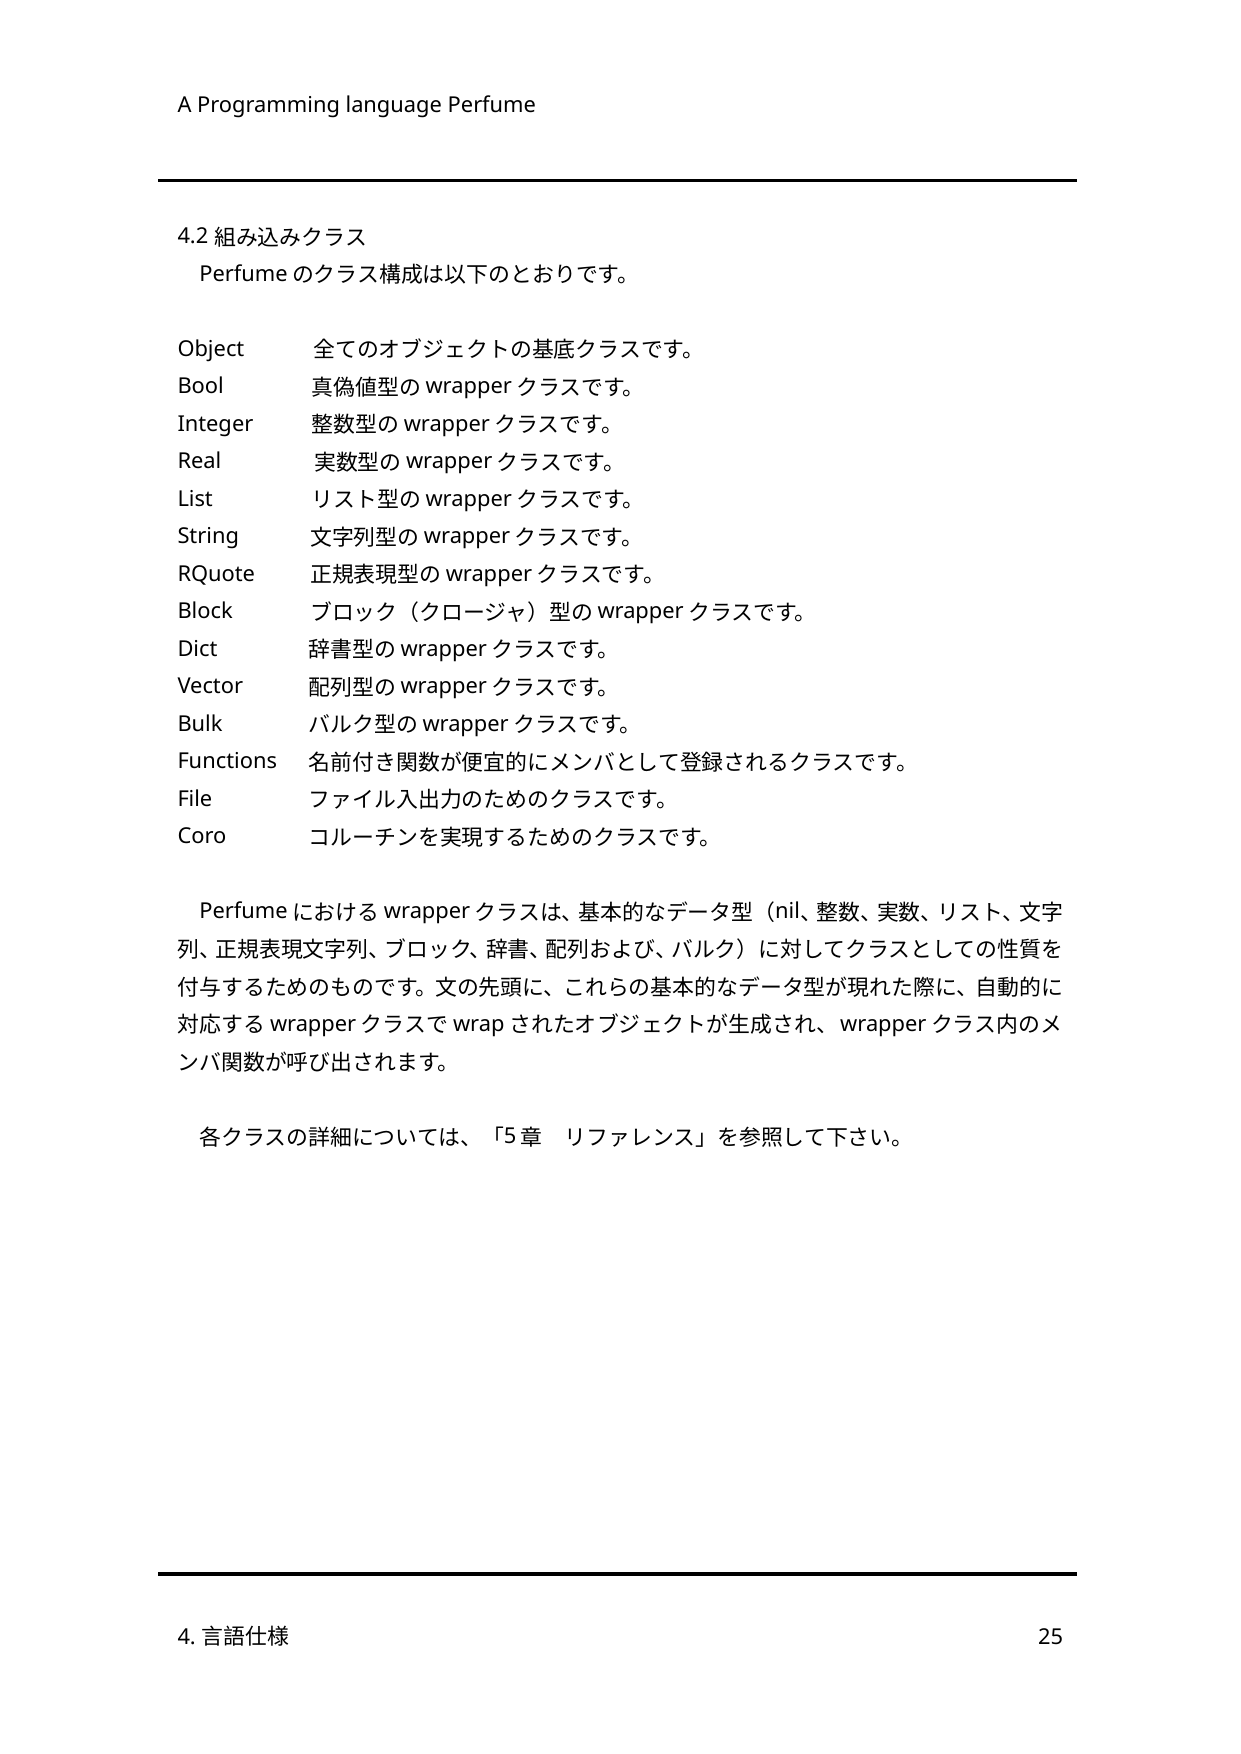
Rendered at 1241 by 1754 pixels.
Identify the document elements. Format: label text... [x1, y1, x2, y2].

text Dict 辞書型のwrapperクラスです。 [177, 629, 1063, 667]
subtitle 4.2 組み込みクラス [177, 217, 1063, 254]
text Block ブロック（クロージャ）型のwrapperクラスです。 [177, 592, 1063, 629]
text Bool 真偽値型のwrapperクラスです。 [177, 367, 1063, 404]
text String 文字列型のwrapperクラスです。 [177, 517, 1063, 554]
text 各クラスの詳細については、「5章 リファレンス」を参照して下さい。 [177, 1117, 1063, 1154]
text List リスト型のwrapperクラスです。 [177, 479, 1063, 517]
text Vector 配列型のwrapperクラスです。 [177, 667, 1063, 704]
text Integer 整数型のwrapperクラスです。 [177, 404, 1063, 442]
text Perfumeのクラス構成は以下のとおりです。 [177, 254, 1063, 292]
text Bulk バルク型のwrapperクラスです。 [177, 704, 1063, 742]
text RQuote 正規表現型のwrapperクラスです。 [177, 554, 1063, 592]
text Coro コルーチンを実現するためのクラスです。 [177, 817, 1063, 854]
text Object 全てのオブジェクトの基底クラスです。 [177, 329, 1063, 367]
text Perfumeにおけるwrapperクラスは、基本的なデータ型（nil、整数、実数、リスト、文字列、正規表現文字列、ブロック、辞書、配列および、バルク）に対してクラスとしての性質を付与するためのものです。文の先頭に、これらの基本的なデータ型が現れた際に、自動的に対応するwrapperクラスでwrapされたオブジェクトが生成され、wrapperクラス内のメンバ関数が呼び出されます。 [177, 892, 1063, 1079]
text Functions 名前付き関数が便宜的にメンバとして登録されるクラスです。 [177, 742, 1063, 779]
text File ファイル入出力のためのクラスです。 [177, 779, 1063, 817]
text Real 実数型のwrapperクラスです。 [177, 442, 1063, 479]
